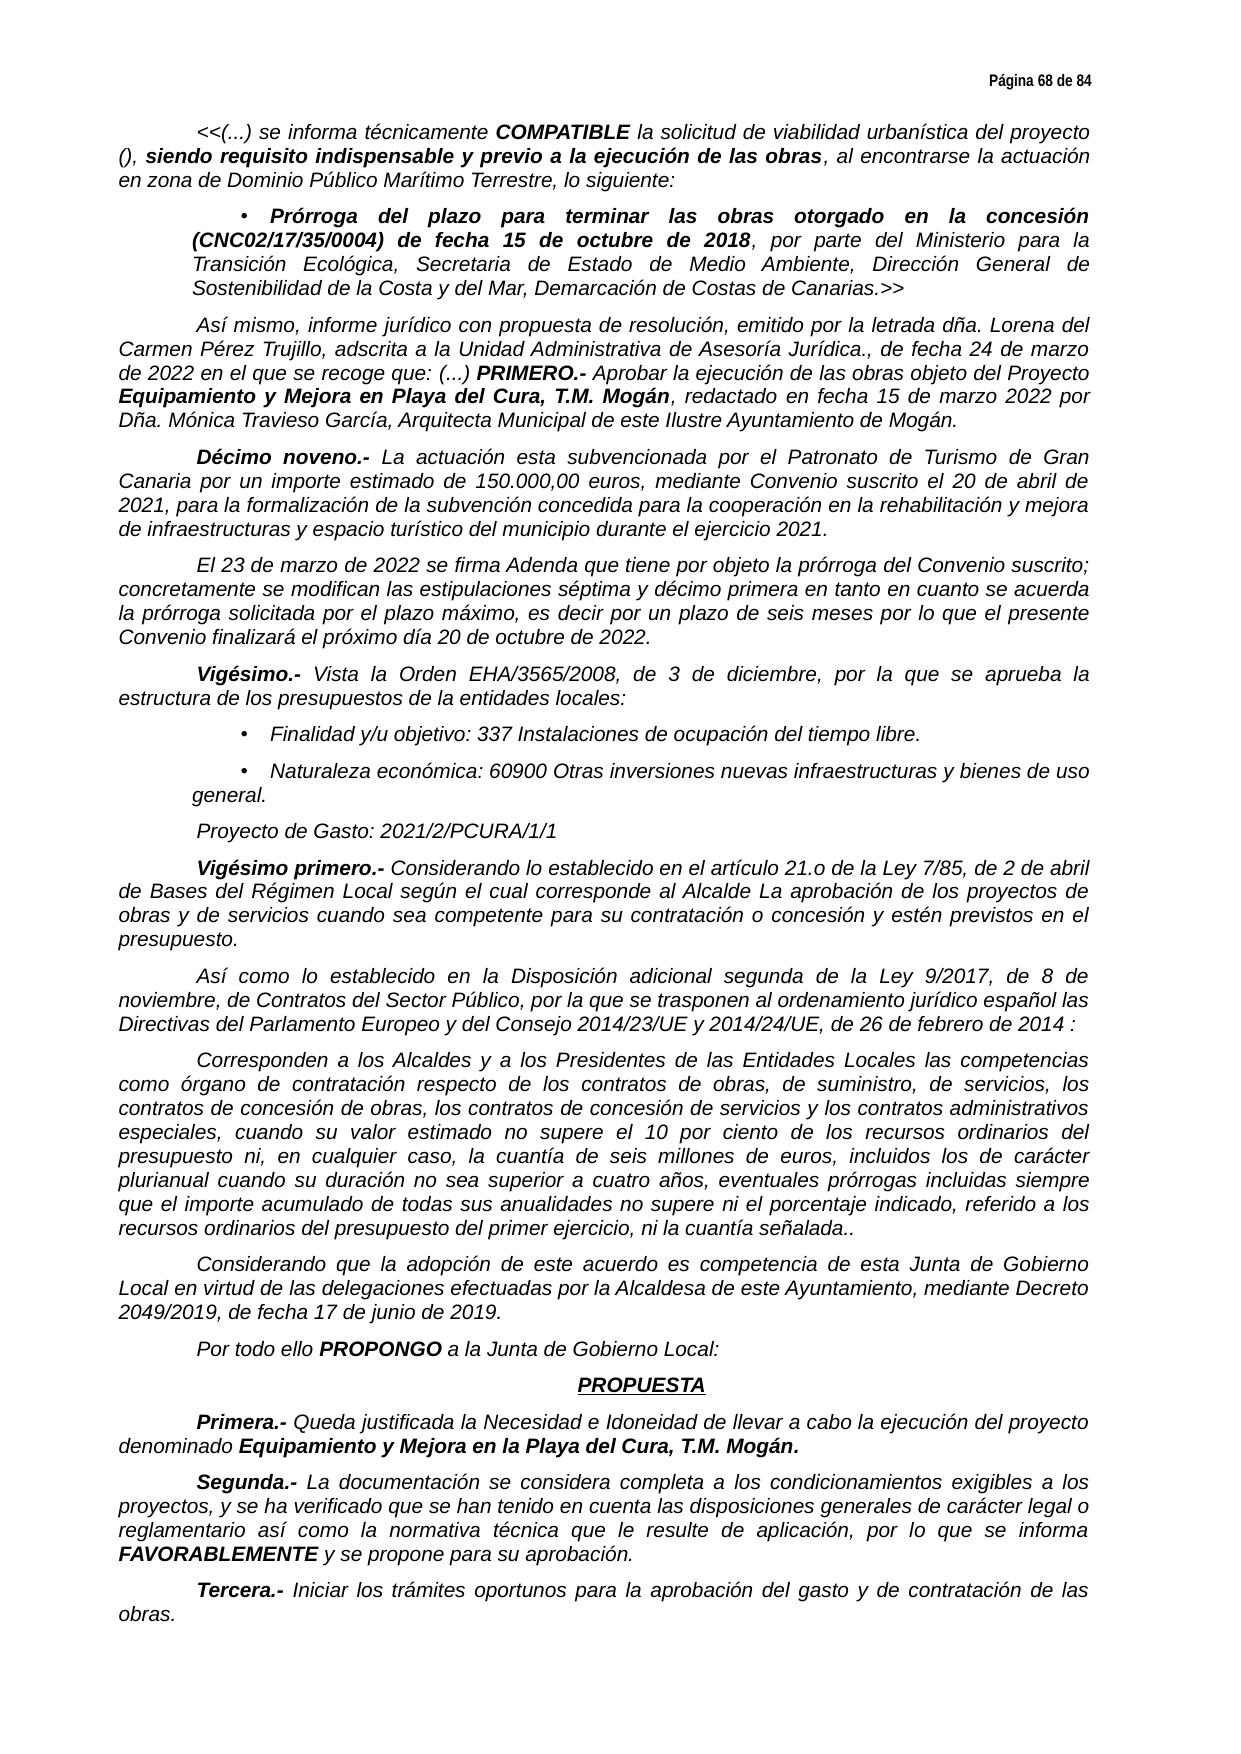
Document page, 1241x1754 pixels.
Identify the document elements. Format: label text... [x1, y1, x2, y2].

text Así como lo establecido en la Disposición adicional segunda de la Ley 9/2017, de 8 de noviembre, de Contratos del Sector Público, por la que se trasponen al ordenamiento jurídico español las Directivas del Parlamento Europeo y del Consejo 2014/23/UE y 2014/24/UE, de 26 de febrero de 2014 : [118, 964, 1092, 1036]
text Primera.- Queda justificada la Necesidad e Idoneidad de llevar a cabo la ejecución del proyecto denominado Equipamiento y Mejora en la Playa del Cura, T.M. Mogán. [118, 1409, 1092, 1457]
text Décimo noveno.- La actuación esta subvencionada por el Patronato de Turismo de Gran Canaria por un importe estimado de 150.000,00 euros, mediante Convenio suscrito el 20 de abril de 2021, para la formalización de la subvención concedida para la cooperación en la rehabilitación y mejora de infraestructuras y espacio turístico del municipio durante el ejercicio 2021. [118, 445, 1092, 541]
text Tercera.- Iniciar los trámites oportunos para la aprobación del gasto y de contratación de las obras. [118, 1578, 1092, 1626]
text Proyecto de Gasto: 2021/2/PCURA/1/1 [118, 819, 1092, 843]
list Naturaleza económica: 60900 Otras inversiones nuevas infraestructuras y bienes de uso general. [162, 758, 1092, 806]
text Considerando que la adopción de este acuerdo es competencia de esta Junta de Gobierno Local en virtud de las delegaciones efectuadas por la Alcaldesa de este Ayuntamiento, mediante Decreto 2049/2019, de fecha 17 de junio de 2019. [118, 1252, 1092, 1324]
text Así mismo, informe jurídico con propuesta de resolución, emitido por la letrada dña. Lorena del Carmen Pérez Trujillo, adscrita a la Unidad Administrativa de Asesoría Jurídica., de fecha 24 de marzo de 2022 en el que se recoge que: (...) PRIMERO.- Aprobar la ejecución de las obras objeto del Proyecto Equipamiento y Mejora en Playa del Cura, T.M. Mogán, redactado en fecha 15 de marzo 2022 por Dña. Mónica Travieso García, Arquitecta Municipal de este Ilustre Ayuntamiento de Mogán. [118, 312, 1092, 432]
text Corresponden a los Alcaldes y a los Presidentes de las Entidades Locales las competencias como órgano de contratación respecto de los contratos de obras, de suministro, de servicios, los contratos de concesión de obras, los contratos de concesión de servicios y los contratos administrativos especiales, cuando su valor estimado no supere el 10 por ciento de los recursos ordinarios del presupuesto ni, en cualquier caso, la cuantía de seis millones de euros, incluidos los de carácter plurianual cuando su duración no sea superior a cuatro años, eventuales prórrogas incluidas siempre que el importe acumulado de todas sus anualidades no supere ni el porcentaje indicado, referido a los recursos ordinarios del presupuesto del primer ejercicio, ni la cuantía señalada.. [118, 1048, 1092, 1240]
text PROPUESTA [118, 1373, 1092, 1397]
text Vigésimo.- Vista la Orden EHA/3565/2008, de 3 de diciembre, por la que se aprueba la estructura de los presupuestos de la entidades locales: [118, 661, 1092, 709]
text Vigésimo primero.- Considerando lo establecido en el artículo 21.o de la Ley 7/85, de 2 de abril de Bases del Régimen Local según el cual corresponde al Alcalde La aprobación de los proyectos de obras y de servicios cuando sea competente para su contratación o concesión y estén previstos en el presupuesto. [118, 855, 1092, 951]
list Prórroga del plazo para terminar las obras otorgado en la concesión (CNC02/17/35/0004) de fecha 15 de octubre de 2018, por parte del Ministerio para la Transición Ecológica, Secretaria de Estado de Medio Ambiente, Dirección General de Sostenibilidad de la Costa y del Mar, Demarcación de Costas de Canarias.>> [162, 204, 1092, 300]
text Segunda.- La documentación se considera completa a los condicionamientos exigibles a los proyectos, y se ha verificado que se han tenido en cuenta las disposiciones generales de carácter legal o reglamentario así como la normativa técnica que le resulte de aplicación, por lo que se informa FAVORABLEMENTE y se propone para su aprobación. [118, 1470, 1092, 1566]
text El 23 de marzo de 2022 se firma Adenda que tiene por objeto la prórroga del Convenio suscrito; concretamente se modifican las estipulaciones séptima y décimo primera en tanto en cuanto se acuerda la prórroga solicitada por el plazo máximo, es decir por un plazo de seis meses por lo que el presente Convenio finalizará el próximo día 20 de octubre de 2022. [118, 553, 1092, 649]
text Por todo ello PROPONGO a la Junta de Gobierno Local: [118, 1337, 1092, 1361]
text <<(...) se informa técnicamente COMPATIBLE la solicitud de viabilidad urbanística del proyecto (), siendo requisito indispensable y previo a la ejecución de las obras, al encontrarse la actuación en zona de Dominio Público Marítimo Terrestre, lo siguiente: [118, 120, 1092, 192]
list Finalidad y/u objetivo: 337 Instalaciones de ocupación del tiempo libre. [162, 722, 1092, 746]
